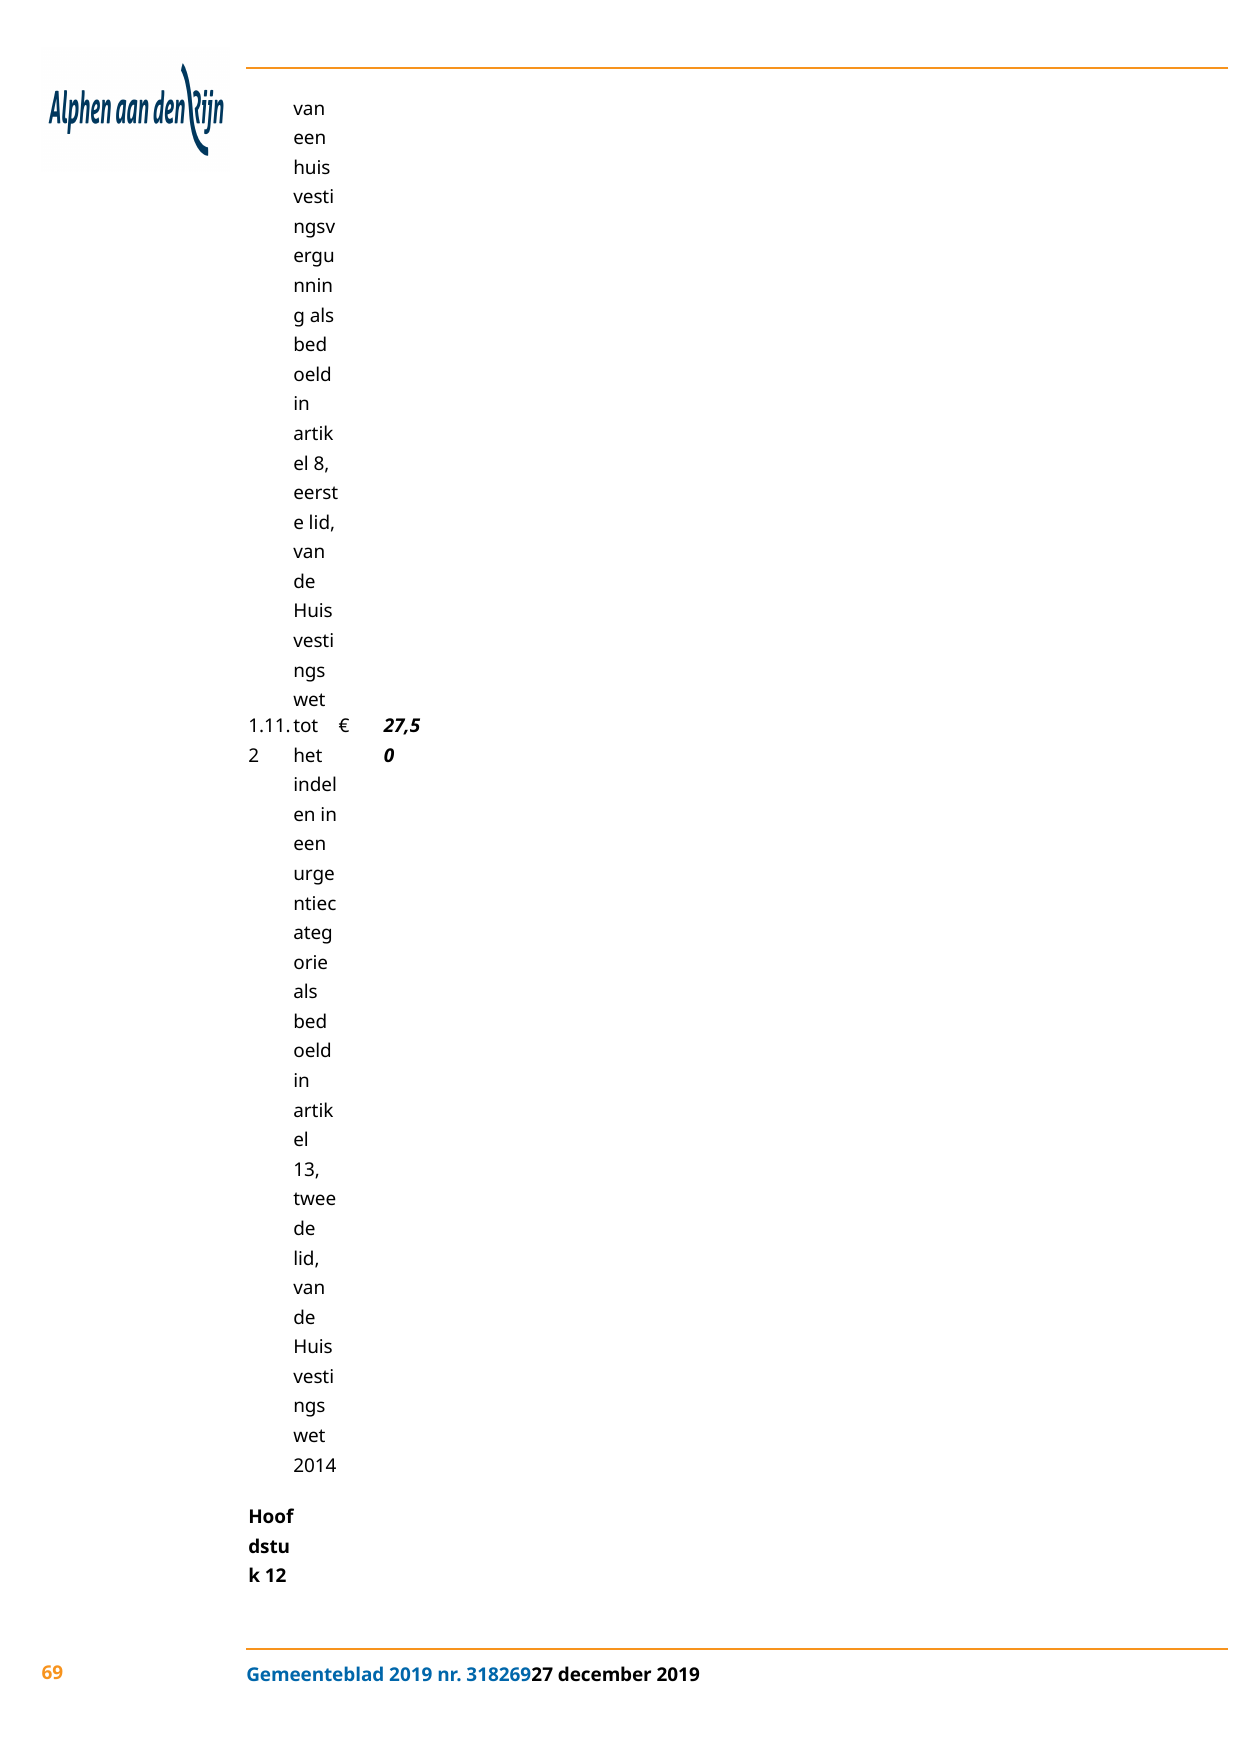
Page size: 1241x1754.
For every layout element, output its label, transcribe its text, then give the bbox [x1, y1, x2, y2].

table_cell 27,50 [384, 712, 429, 1477]
table_cell Hoofdstuk 12 [248, 1503, 293, 1588]
table_cell tot het indelen in een urgentiecategorie als bedoeld in artikel 13, tweede lid, van de Huisvestingswet 2014 [293, 712, 338, 1477]
table_cell [384, 95, 429, 712]
table_cell [474, 1478, 519, 1503]
picture [41, 47, 231, 172]
table_cell [519, 1478, 564, 1503]
table_cell [338, 1478, 383, 1503]
table_cell [338, 1503, 383, 1588]
table_cell [338, 95, 383, 712]
table_cell [384, 1478, 429, 1503]
table_cell [429, 1478, 474, 1503]
table_cell [248, 1478, 293, 1503]
table_cell 1.11.2 [248, 712, 293, 1477]
table_cell [293, 1503, 338, 1588]
table_cell € [338, 712, 383, 1477]
table_cell [248, 95, 293, 712]
table_cell van een huisvestingsvergunning als bedoeld in artikel 8, eerste lid, van de Huisvestingswet [293, 95, 338, 712]
table_cell [564, 1478, 609, 1503]
table_cell [384, 1503, 429, 1588]
table_cell [293, 1478, 338, 1503]
